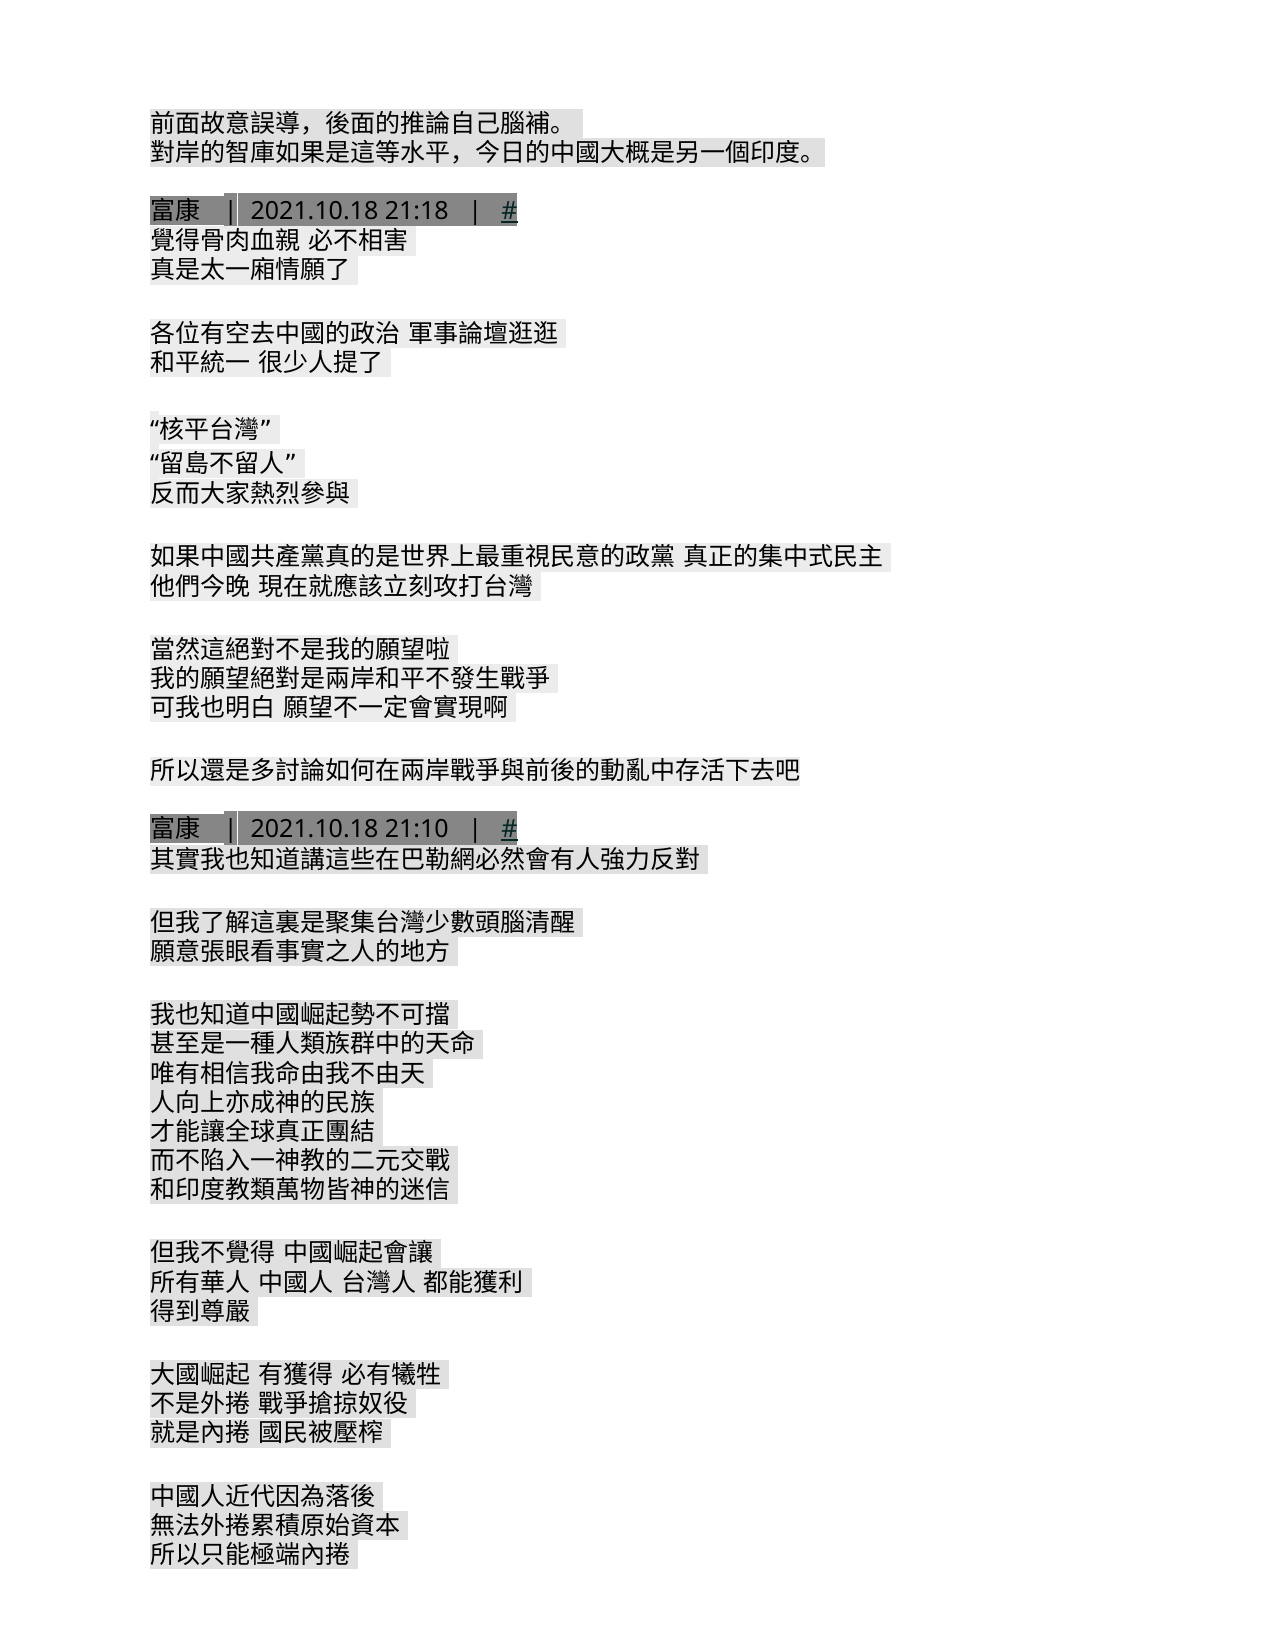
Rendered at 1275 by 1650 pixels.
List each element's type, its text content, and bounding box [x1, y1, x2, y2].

text 其實我也知道講這些在巴勒網必然會有人強力反對 但我了解這裏是聚集台灣少數頭腦清醒 願意張眼看事實之人的地方 我也知道中國崛起勢不可擋 甚至是一種人類族群中的天命 唯有相信我命由我不由天 人向上亦成神的民族 才能讓全球真正團結 而不陷入一神教的二元交戰 和印度教類萬物皆神的迷信 但我不覺得 中國崛起會讓 所有華人 中國人 台灣人 都能獲利 得到尊嚴 大國崛起 有獲得 必有犧牲 不是外捲 戰爭搶掠奴役 就是內捲 國民被壓榨 中國人近代因為落後 無法外捲累積原始資本 所以只能極端內捲 [150, 845, 1125, 1569]
text 覺得骨肉血親 必不相害 真是太一廂情願了 各位有空去中國的政治 軍事論壇逛逛 和平統一 很少人提了 “核平台灣” “留島不留人” 反而大家熱烈參與 如果中國共產黨真的是世界上最重視民意的政黨 真正的集中式民主 他們今晚 現在就應該立刻攻打台灣 當然這絕對不是我的願望啦 我的願望絕對是兩岸和平不發生戰爭 可我也明白 願望不一定會實現啊 所以還是多討論如何在兩岸戰爭與前後的動亂中存活下去吧 [150, 226, 1125, 786]
text 富康 | 2021.10.18 21:18 | # [150, 192, 1125, 226]
text 富康 | 2021.10.18 21:10 | # [150, 811, 1125, 845]
text 前面故意誤導，後面的推論自己腦補。 對岸的智庫如果是這等水平，今日的中國大概是另一個印度。 [150, 75, 1125, 167]
